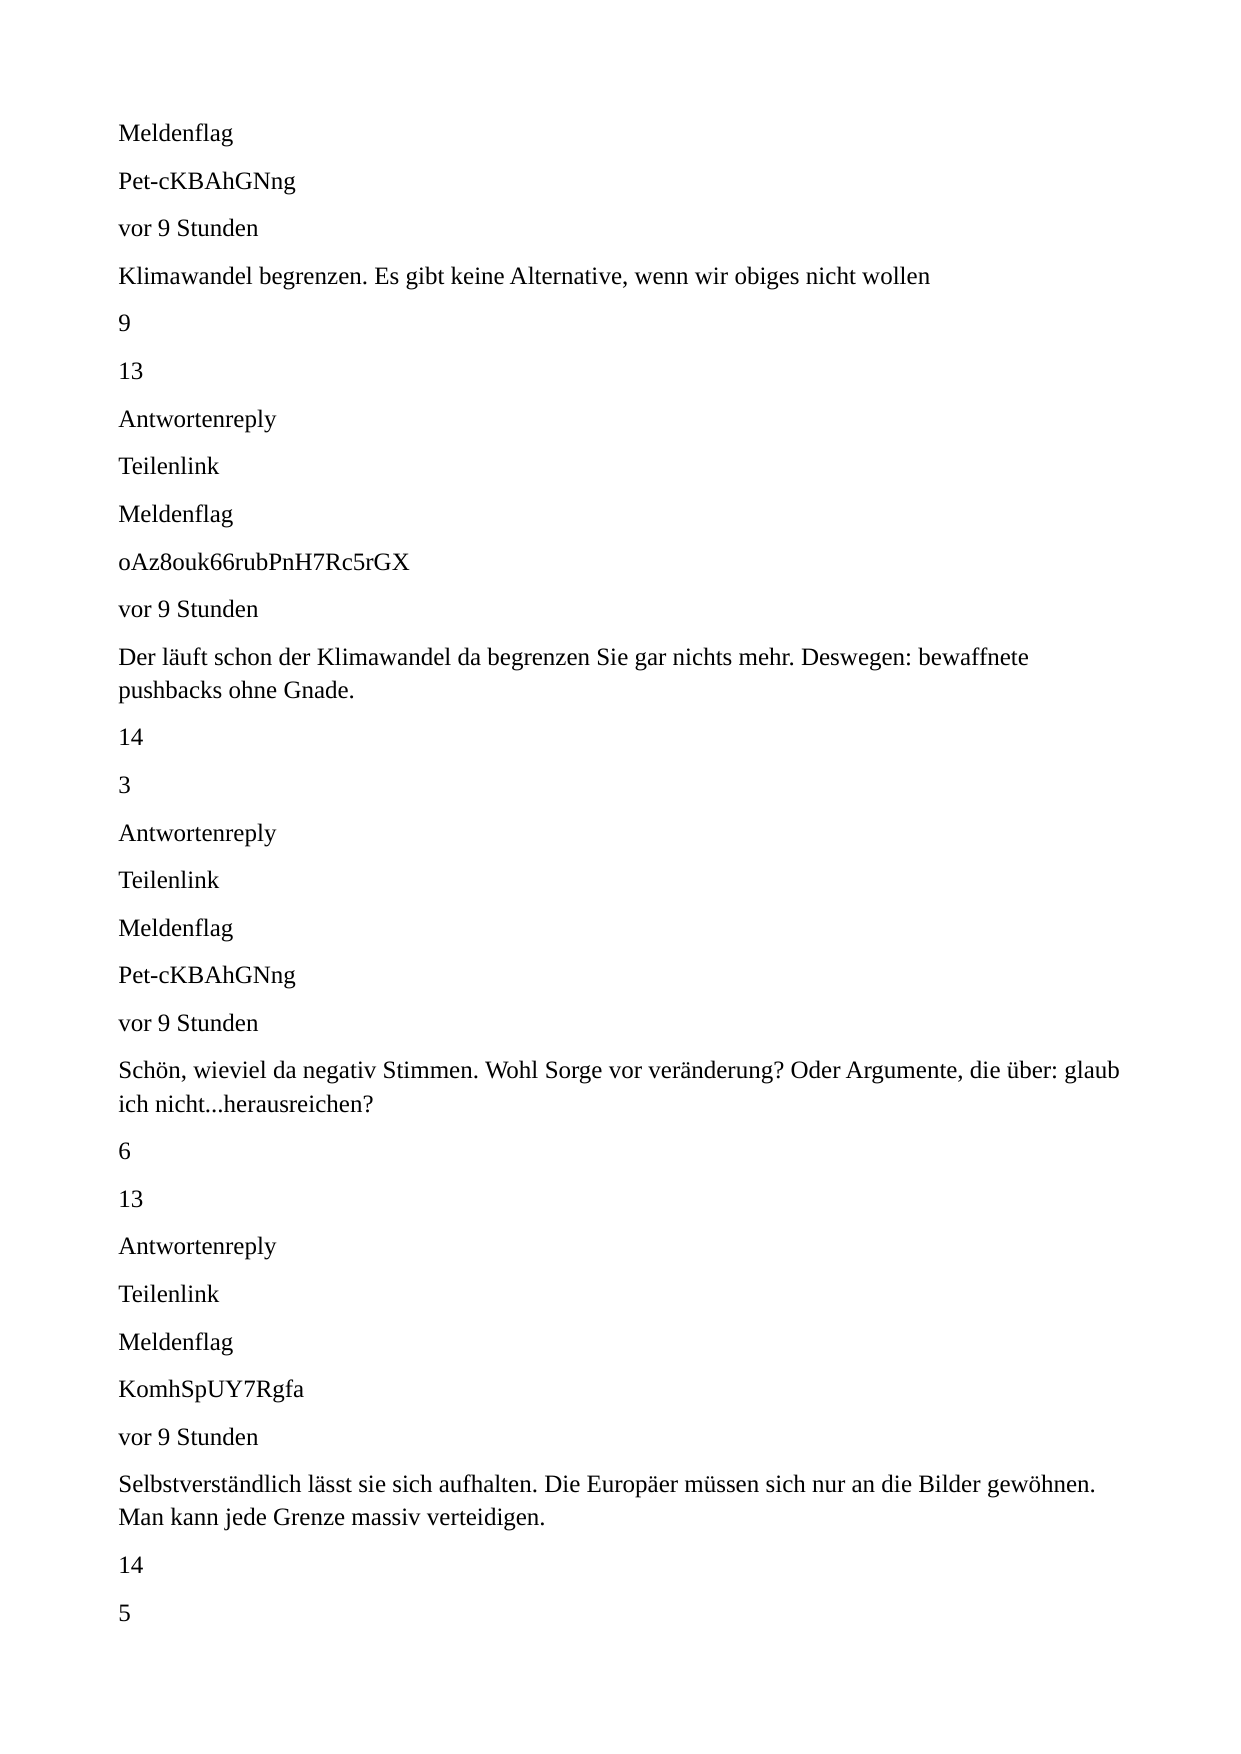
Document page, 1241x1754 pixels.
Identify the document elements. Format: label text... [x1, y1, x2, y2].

text Teilenlink [118, 451, 1122, 480]
text oAz8ouk66rubPnH7Rc5rGX [118, 547, 1122, 575]
text Schön, wieviel da negativ Stimmen. Wohl Sorge vor veränderung? Oder Argumente, die über: glaub ich nicht...herausreichen? [118, 1056, 1122, 1117]
text KomhSpUY7Rgfa [118, 1374, 1122, 1403]
text Pet-cKBAhGNng [118, 166, 1122, 194]
text vor 9 Stunden [118, 1422, 1122, 1451]
text 13 [118, 356, 1122, 385]
text Antwortenreply [118, 1231, 1122, 1260]
text 3 [118, 770, 1122, 799]
text Selbstverständlich lässt sie sich aufhalten. Die Europäer müssen sich nur an die Bilder gewöhnen. Man kann jede Grenze massiv verteidigen. [118, 1469, 1122, 1531]
text 6 [118, 1136, 1122, 1165]
text Antwortenreply [118, 818, 1122, 846]
text Antwortenreply [118, 404, 1122, 432]
text Meldenflag [118, 1327, 1122, 1355]
text 14 [118, 1550, 1122, 1579]
text Meldenflag [118, 913, 1122, 942]
text vor 9 Stunden [118, 594, 1122, 623]
text Teilenlink [118, 865, 1122, 894]
text 13 [118, 1184, 1122, 1213]
text vor 9 Stunden [118, 1008, 1122, 1037]
text Teilenlink [118, 1279, 1122, 1308]
text 14 [118, 722, 1122, 751]
text Klimawandel begrenzen. Es gibt keine Alternative, wenn wir obiges nicht wollen [118, 261, 1122, 290]
text 5 [118, 1598, 1122, 1626]
text 9 [118, 308, 1122, 337]
text vor 9 Stunden [118, 213, 1122, 242]
text Meldenflag [118, 118, 1122, 147]
text Pet-cKBAhGNng [118, 960, 1122, 989]
text Der läuft schon der Klimawandel da begrenzen Sie gar nichts mehr. Deswegen: bewaffnete pushbacks ohne Gnade. [118, 642, 1122, 703]
text Meldenflag [118, 499, 1122, 528]
